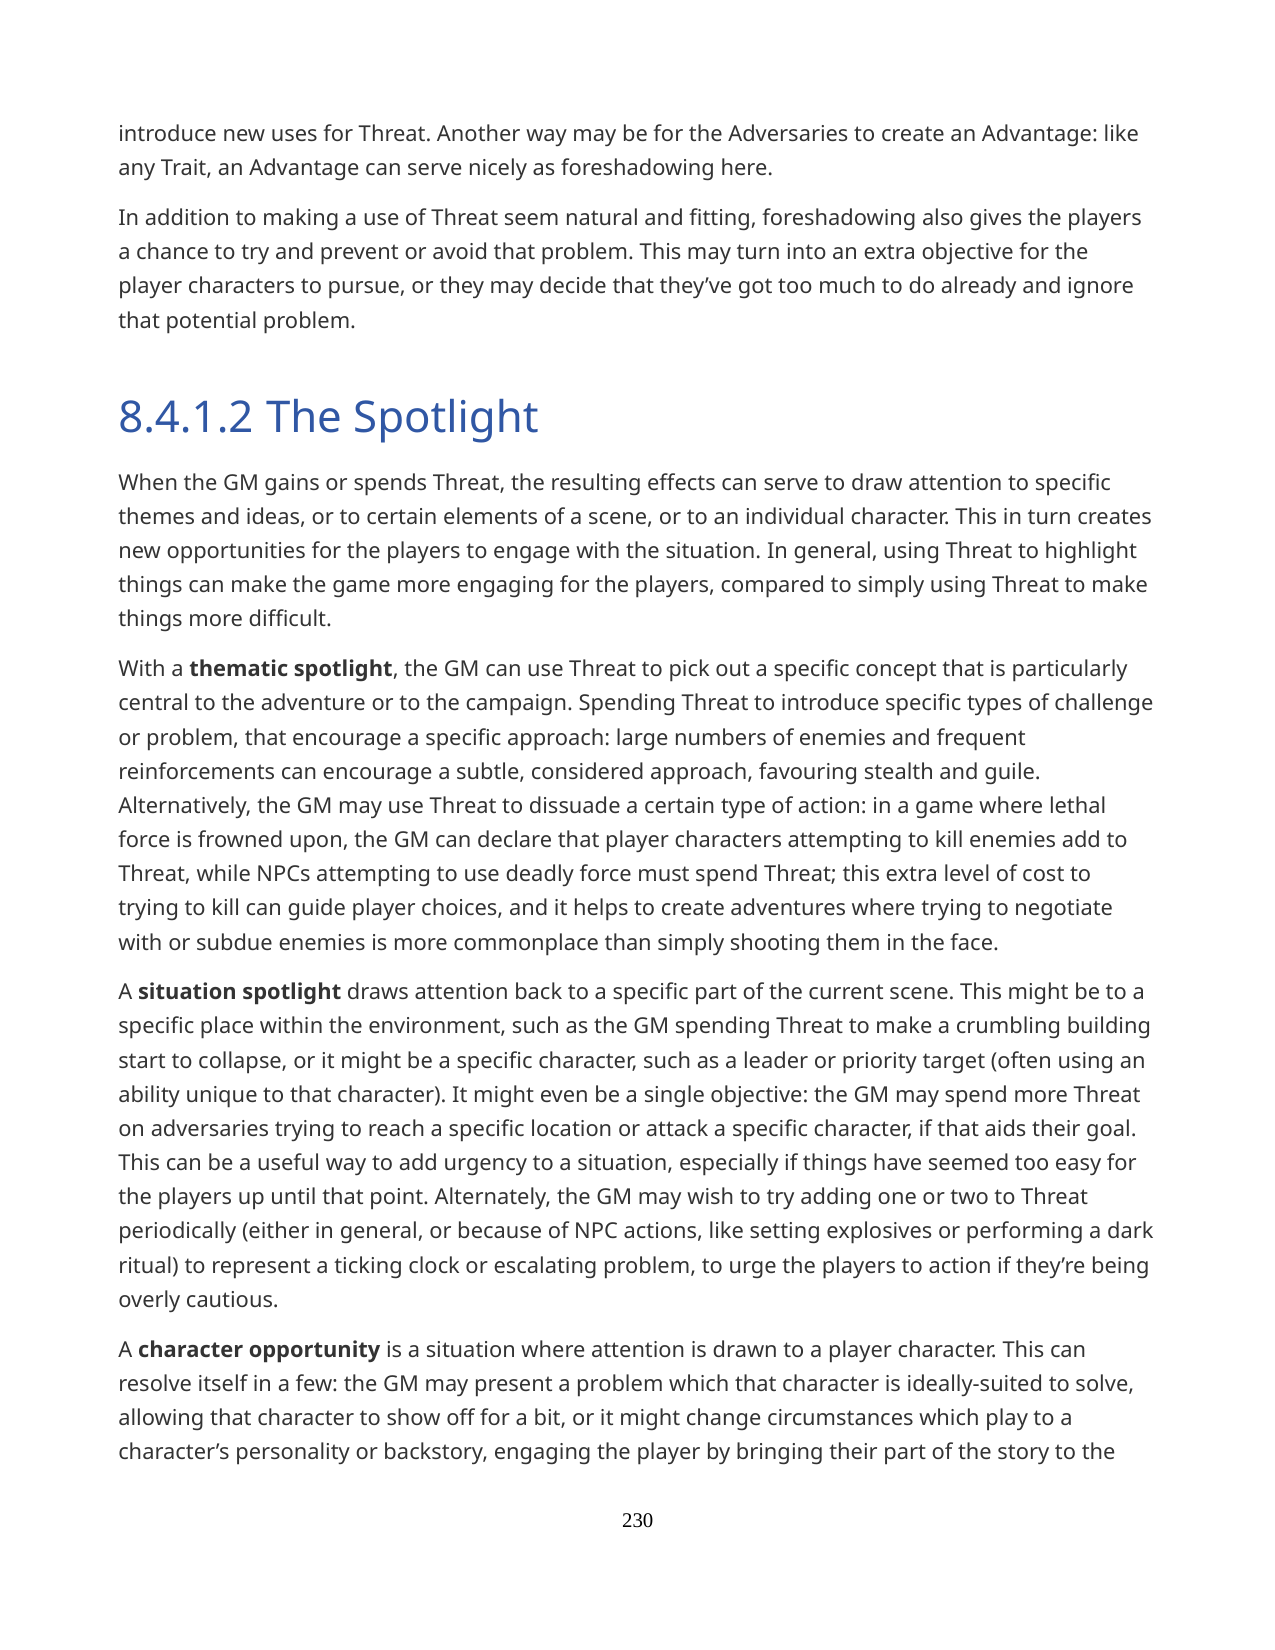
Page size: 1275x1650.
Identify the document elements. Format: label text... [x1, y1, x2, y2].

subtitle The Spotlight [118, 386, 1157, 445]
text A situation spotlight draws attention back to a specific part of the current scene. This might be to a specific place within the environment, such as the GM spending Threat to make a crumbling building start to collapse, or it might be a specific character, such as a leader or priority target (often using an ability unique to that character). It might even be a single objective: the GM may spend more Threat on adversaries trying to reach a specific location or attack a specific character, if that aids their goal. This can be a useful way to add urgency to a situation, especially if things have seemed too easy for the players up until that point. Alternately, the GM may wish to try adding one or two to Threat periodically (either in general, or because of NPC actions, like setting explosives or performing a dark ritual) to represent a ticking clock or escalating problem, to urge the players to action if they’re being overly cautious. [118, 976, 1157, 1314]
text introduce new uses for Threat. Another way may be for the Adversaries to create an Advantage: like any Trait, an Advantage can serve nicely as foreshadowing here. [118, 118, 1157, 182]
text In addition to making a use of Threat seem natural and fitting, foreshadowing also gives the players a chance to try and prevent or avoid that problem. This may turn into an extra objective for the player characters to pursue, or they may decide that they’ve got too much to do already and ignore that potential problem. [118, 202, 1157, 334]
text With a thematic spotlight, the GM can use Threat to pick out a specific concept that is particularly central to the adventure or to the campaign. Spending Threat to introduce specific types of challenge or problem, that encourage a specific approach: large numbers of enemies and frequent reinforcements can encourage a subtle, considered approach, favouring stealth and guile. Alternatively, the GM may use Threat to dissuade a certain type of action: in a game where lethal force is frowned upon, the GM can declare that player characters attempting to kill enemies add to Threat, while NPCs attempting to use deadly force must spend Threat; this extra level of cost to trying to kill can guide player choices, and it helps to create adventures where trying to negotiate with or subdue enemies is more commonplace than simply shooting them in the face. [118, 653, 1157, 956]
text When the GM gains or spends Threat, the resulting effects can serve to draw attention to specific themes and ideas, or to certain elements of a scene, or to an individual character. This in turn creates new opportunities for the players to engage with the situation. In general, using Threat to highlight things can make the game more engaging for the players, compared to simply using Threat to make things more difficult. [118, 467, 1157, 633]
text A character opportunity is a situation where attention is drawn to a player character. This can resolve itself in a few: the GM may present a problem which that character is ideally-suited to solve, allowing that character to show off for a bit, or it might change circumstances which play to a character’s personality or backstory, engaging the player by bringing their part of the story to the [118, 1334, 1157, 1466]
